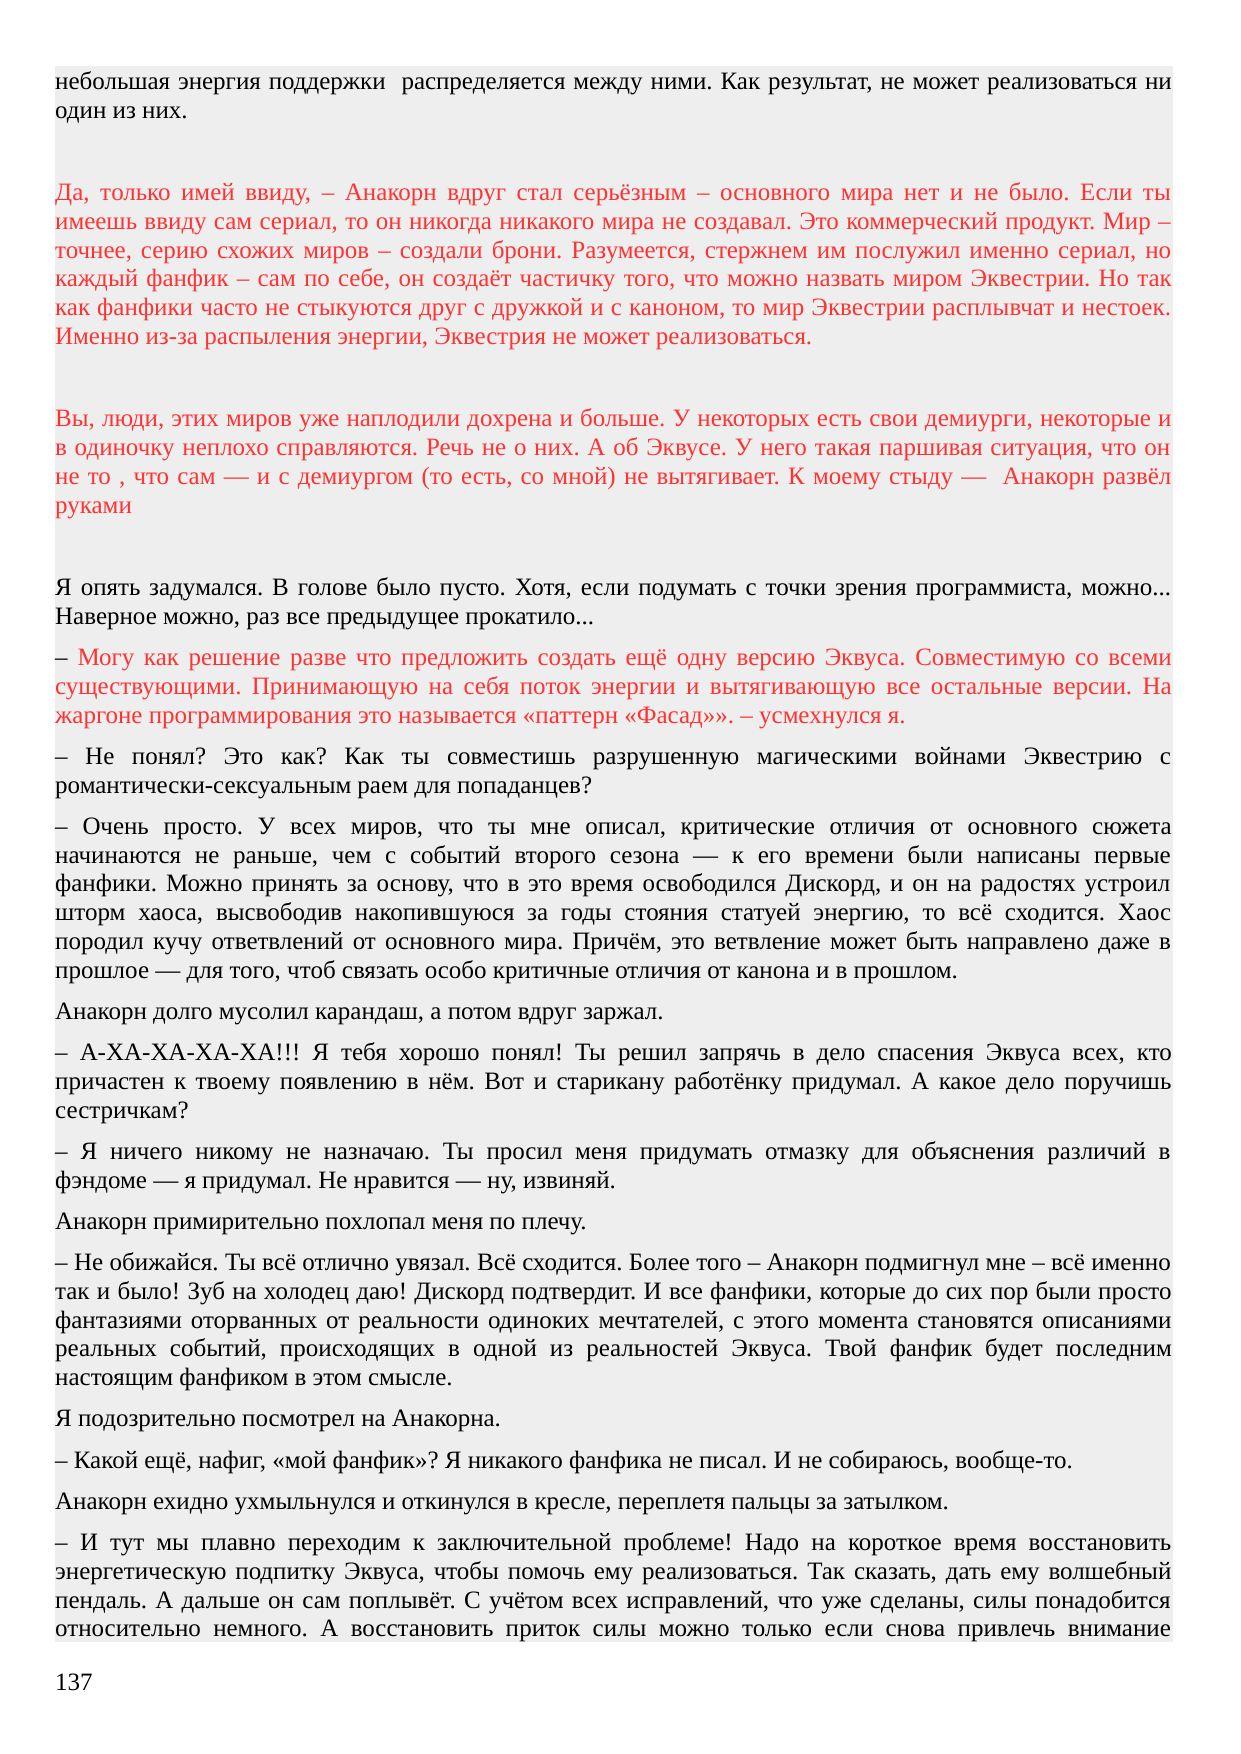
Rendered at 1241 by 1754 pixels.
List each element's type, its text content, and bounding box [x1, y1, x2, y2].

text – А-ХА-ХА-ХА-ХА!!! Я тебя хорошо понял! Ты решил запрячь в дело спасения Эквуса всех, кто причастен к твоему появлению в нём. Вот и старикану работёнку придумал. А какое дело поручишь сестричкам? [55, 1037, 1173, 1123]
text – И тут мы плавно переходим к заключительной проблеме! Надо на короткое время восстановить энергетическую подпитку Эквуса, чтобы помочь ему реализоваться. Так сказать, дать ему волшебный пендаль. А дальше он сам поплывёт. С учётом всех исправлений, что уже сделаны, силы понадобится относительно немного. А восстановить приток силы можно только если снова привлечь внимание [55, 1527, 1173, 1642]
text Анакорн долго мусолил карандаш, а потом вдруг заржал. [55, 996, 1173, 1025]
text Я опять задумался. В голове было пусто. Хотя, если подумать с точки зрения программиста, можно... Наверное можно, раз все предыдущее прокатило... [55, 572, 1173, 630]
text – Очень просто. У всех миров, что ты мне описал, критические отличия от основного сюжета начинаются не раньше, чем с событий второго сезона — к его времени были написаны первые фанфики. Можно принять за основу, что в это время освободился Дискорд, и он на радостях устроил шторм хаоса, высвободив накопившуюся за годы стояния статуей энергию, то всё сходится. Хаос породил кучу ответвлений от основного мира. Причём, это ветвление может быть направлено даже в прошлое — для того, чтоб связать особо критичные отличия от канона и в прошлом. [55, 811, 1173, 983]
text – Не обижайся. Ты всё отлично увязал. Всё сходится. Более того – Анакорн подмигнул мне – всё именно так и было! Зуб на холодец даю! Дискорд подтвердит. И все фанфики, которые до сих пор были просто фантазиями оторванных от реальности одиноких мечтателей, с этого момента становятся описаниями реальных событий, происходящих в одной из реальностей Эквуса. Твой фанфик будет последним настоящим фанфиком в этом смысле. [55, 1247, 1173, 1391]
text Вы, люди, этих миров уже наплодили дохрена и больше. У некоторых есть свои демиурги, некоторые и в одиночку неплохо справляются. Речь не о них. А об Эквусе. У него такая паршивая ситуация, что он не то , что сам — и с демиургом (то есть, со мной) не вытягивает. К моему стыду — Анакорн развёл руками [55, 403, 1173, 518]
text Анакорн примирительно похлопал меня по плечу. [55, 1206, 1173, 1235]
text – Какой ещё, нафиг, «мой фанфик»? Я никакого фанфика не писал. И не собираюсь, вообще-то. [55, 1445, 1173, 1473]
text Анакорн ехидно ухмыльнулся и откинулся в кресле, переплетя пальцы за затылком. [55, 1486, 1173, 1515]
text небольшая энергия поддержки распределяется между ними. Как результат, не может реализоваться ни один из них. [55, 66, 1173, 123]
text – Не понял? Это как? Как ты совместишь разрушенную магическими войнами Эквестрию с романтически-сексуальным раем для попаданцев? [55, 741, 1173, 798]
text – Могу как решение разве что предложить создать ещё одну версию Эквуса. Совместимую со всеми существующими. Принимающую на себя поток энергии и вытягивающую все остальные версии. На жаргоне программирования это называется «паттерн «Фасад»». – усмехнулся я. [55, 642, 1173, 728]
text Я подозрительно посмотрел на Анакорна. [55, 1403, 1173, 1432]
text – Я ничего никому не назначаю. Ты просил меня придумать отмазку для объяснения различий в фэндоме — я придумал. Не нравится — ну, извиняй. [55, 1136, 1173, 1193]
text Да, только имей ввиду, – Анакорн вдруг стал серьёзным – основного мира нет и не было. Если ты имеешь ввиду сам сериал, то он никогда никакого мира не создавал. Это коммерческий продукт. Мир – точнее, серию схожих миров – создали брони. Разумеется, стержнем им послужил именно сериал, но каждый фанфик – сам по себе, он создаёт частичку того, что можно назвать миром Эквестрии. Но так как фанфики часто не стыкуются друг с дружкой и с каноном, то мир Эквестрии расплывчат и нестоек. Именно из-за распыления энергии, Эквестрия не может реализоваться. [55, 177, 1173, 350]
